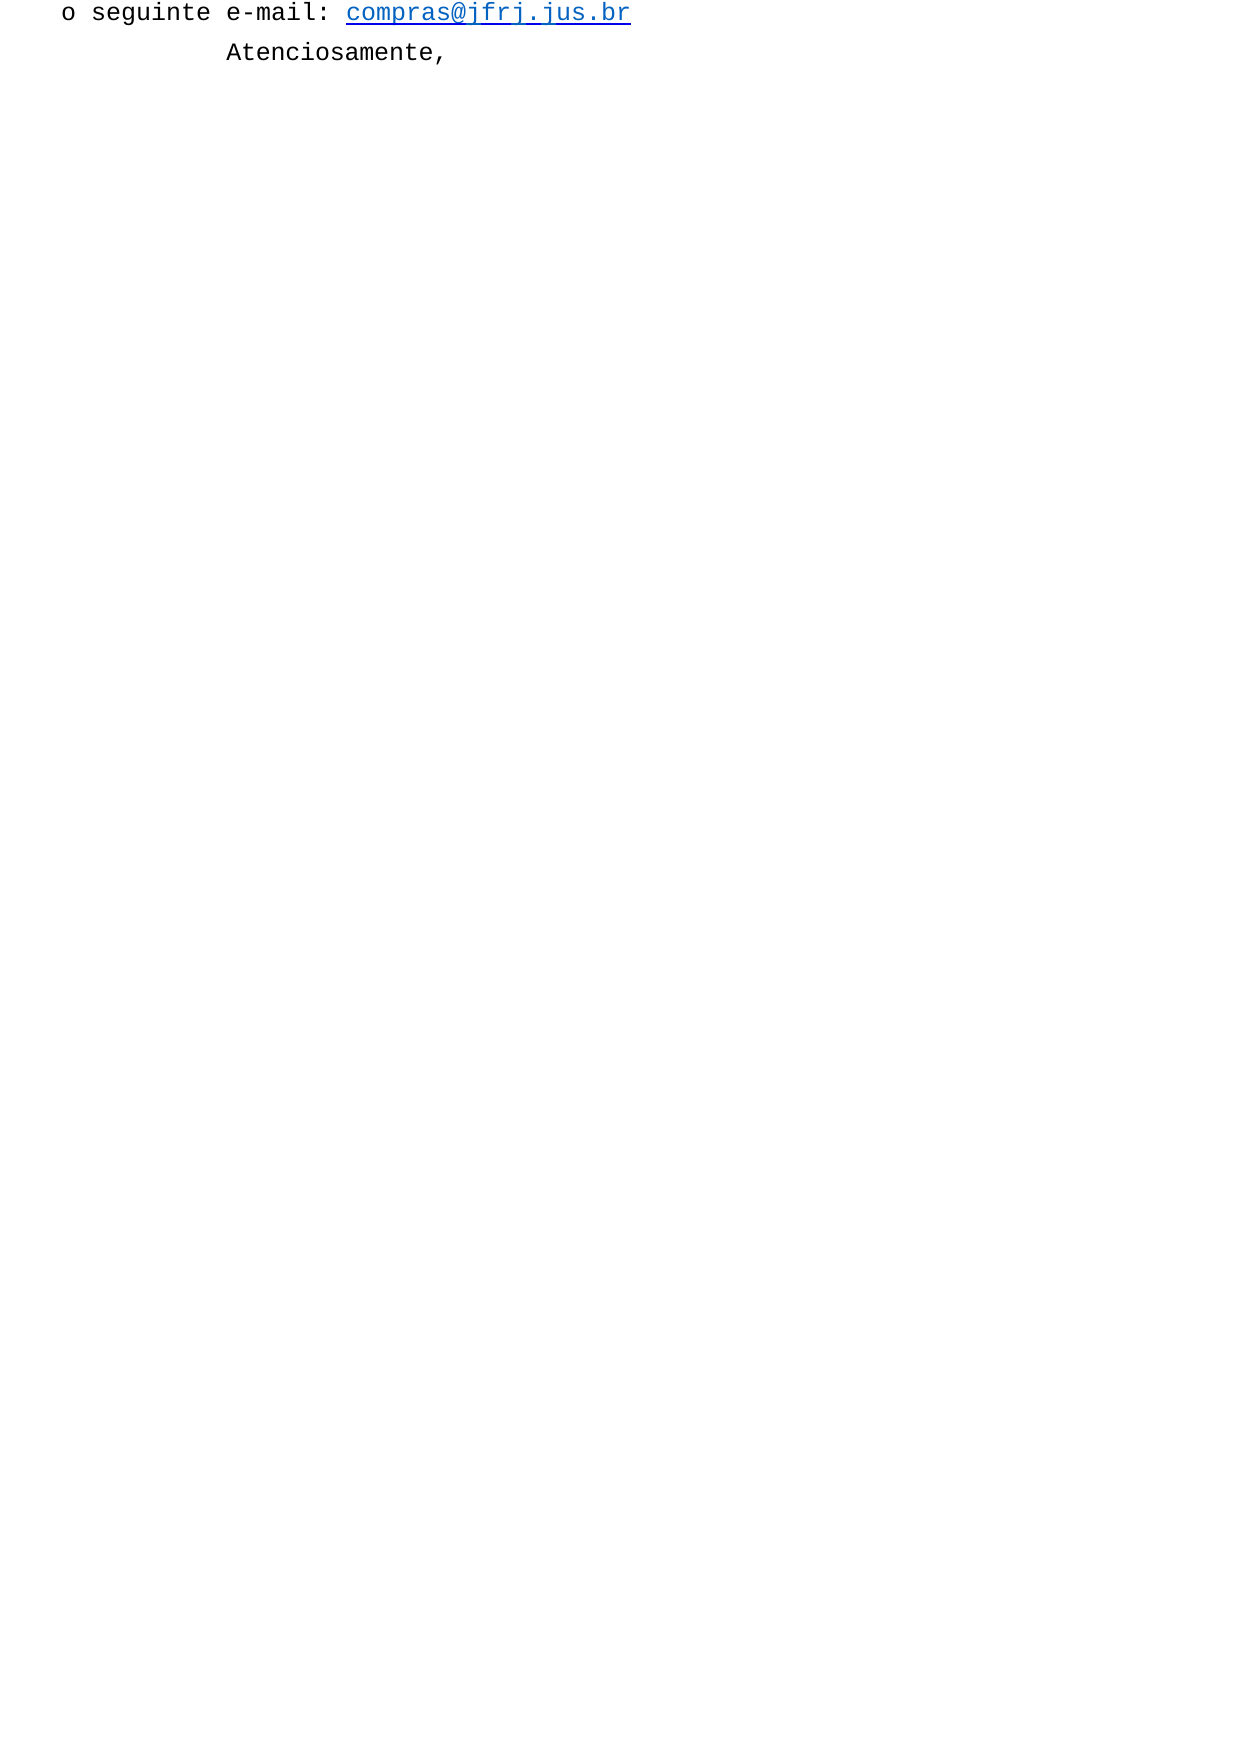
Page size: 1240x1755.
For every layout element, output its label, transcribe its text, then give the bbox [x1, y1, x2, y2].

text o seguinte e-mail: compras@jfrj.jus.br [61, 0, 1175, 28]
text Atenciosamente, [226, 39, 1195, 65]
